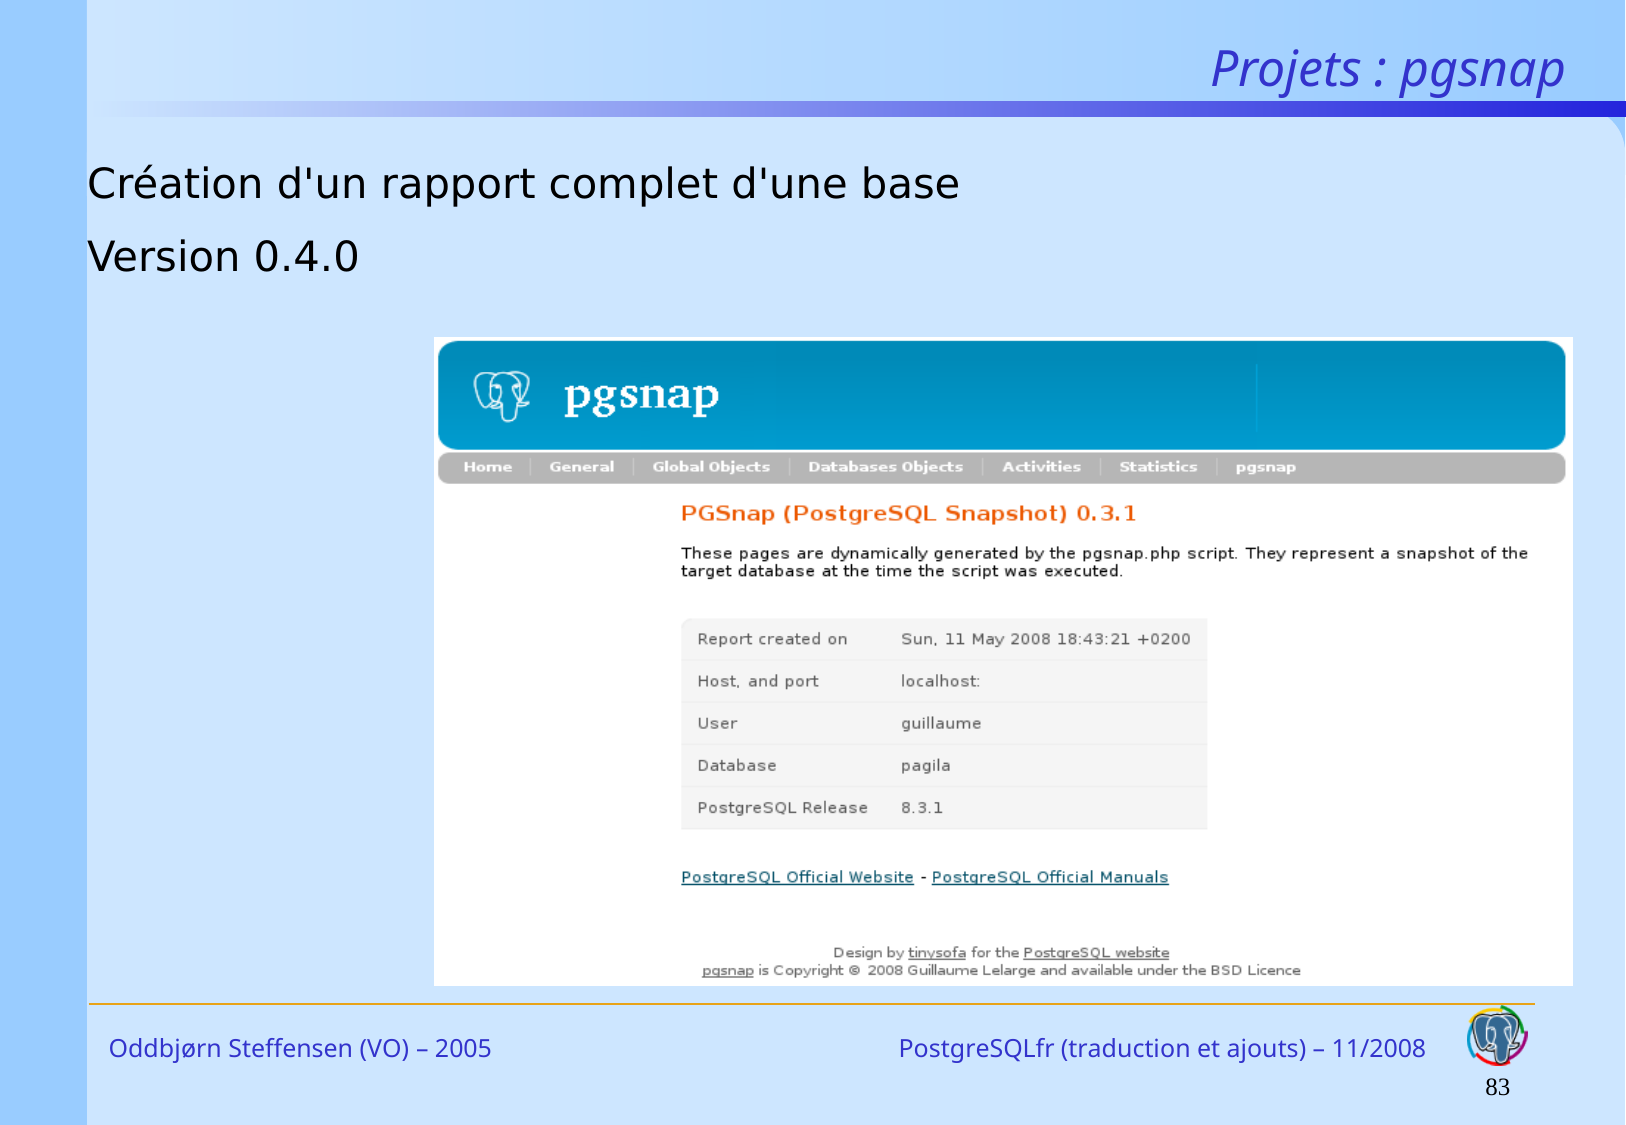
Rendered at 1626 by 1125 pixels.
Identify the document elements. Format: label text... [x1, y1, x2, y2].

picture [434, 337, 1573, 986]
list Création d'un rapport complet d'une base Version 0.4.0 [86, 159, 1520, 965]
title Projets : pgsnap [172, 0, 1567, 134]
picture [1467, 1005, 1528, 1066]
